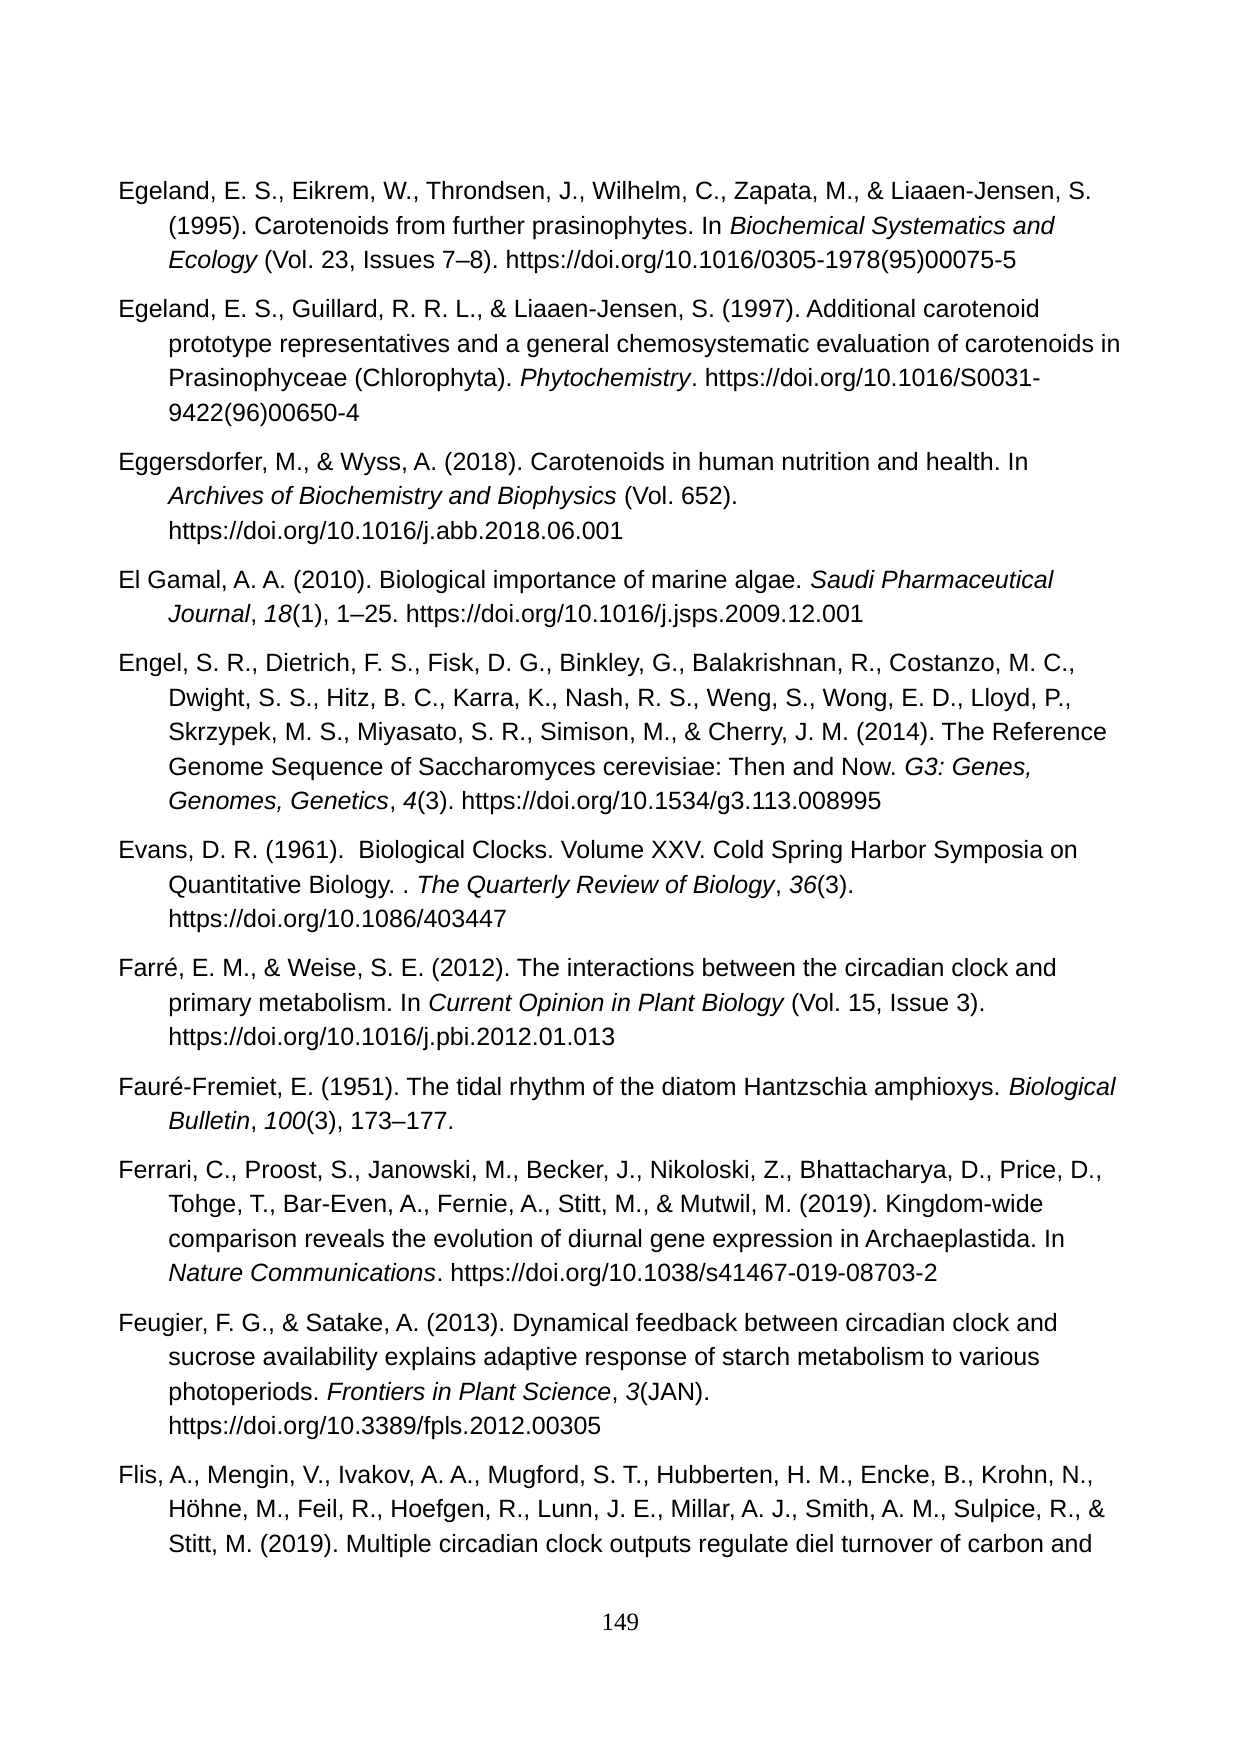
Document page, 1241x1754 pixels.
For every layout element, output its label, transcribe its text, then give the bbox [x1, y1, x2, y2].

text Egeland, E. S., Eikrem, W., Throndsen, J., Wilhelm, C., Zapata, M., & Liaaen-Jensen, S. (1995). Carotenoids from further prasinophytes. In Biochemical Systematics and Ecology (Vol. 23, Issues 7–8). https://doi.org/10.1016/0305-1978(95)00075-5 [118, 176, 1122, 274]
text Farré, E. M., & Weise, S. E. (2012). The interactions between the circadian clock and primary metabolism. In Current Opinion in Plant Biology (Vol. 15, Issue 3). https://doi.org/10.1016/j.pbi.2012.01.013 [118, 953, 1122, 1051]
text Feugier, F. G., & Satake, A. (2013). Dynamical feedback between circadian clock and sucrose availability explains adaptive response of starch metabolism to various photoperiods. Frontiers in Plant Science, 3(JAN). https://doi.org/10.3389/fpls.2012.00305 [118, 1307, 1122, 1440]
text Eggersdorfer, M., & Wyss, A. (2018). Carotenoids in human nutrition and health. In Archives of Biochemistry and Biophysics (Vol. 652). https://doi.org/10.1016/j.abb.2018.06.001 [118, 447, 1122, 544]
text El Gamal, A. A. (2010). Biological importance of marine algae. Saudi Pharmaceutical Journal, 18(1), 1–25. https://doi.org/10.1016/j.jsps.2009.12.001 [118, 565, 1122, 628]
text Flis, A., Mengin, V., Ivakov, A. A., Mugford, S. T., Hubberten, H. M., Encke, B., Krohn, N., Höhne, M., Feil, R., Hoefgen, R., Lunn, J. E., Millar, A. J., Smith, A. M., Sulpice, R., & Stitt, M. (2019). Multiple circadian clock outputs regulate diel turnover of carbon and [118, 1460, 1122, 1558]
text Fauré-Fremiet, E. (1951). The tidal rhythm of the diatom Hantzschia amphioxys. Biological Bulletin, 100(3), 173–177. [118, 1071, 1122, 1135]
text Egeland, E. S., Guillard, R. R. L., & Liaaen-Jensen, S. (1997). Additional carotenoid prototype representatives and a general chemosystematic evaluation of carotenoids in Prasinophyceae (Chlorophyta). Phytochemistry. https://doi.org/10.1016/S0031-9422(96)00650-4 [118, 294, 1122, 427]
text Ferrari, C., Proost, S., Janowski, M., Becker, J., Nikoloski, Z., Bhattacharya, D., Price, D., Tohge, T., Bar-Even, A., Fernie, A., Stitt, M., & Mutwil, M. (2019). Kingdom-wide comparison reveals the evolution of diurnal gene expression in Archaeplastida. In Nature Communications. https://doi.org/10.1038/s41467-019-08703-2 [118, 1155, 1122, 1287]
text Evans, D. R. (1961). Biological Clocks. Volume XXV. Cold Spring Harbor Symposia on Quantitative Biology. . The Quarterly Review of Biology, 36(3). https://doi.org/10.1086/403447 [118, 835, 1122, 933]
text Engel, S. R., Dietrich, F. S., Fisk, D. G., Binkley, G., Balakrishnan, R., Costanzo, M. C., Dwight, S. S., Hitz, B. C., Karra, K., Nash, R. S., Weng, S., Wong, E. D., Lloyd, P., Skrzypek, M. S., Miyasato, S. R., Simison, M., & Cherry, J. M. (2014). The Reference Genome Sequence of Saccharomyces cerevisiae: Then and Now. G3: Genes, Genomes, Genetics, 4(3). https://doi.org/10.1534/g3.113.008995 [118, 648, 1122, 815]
